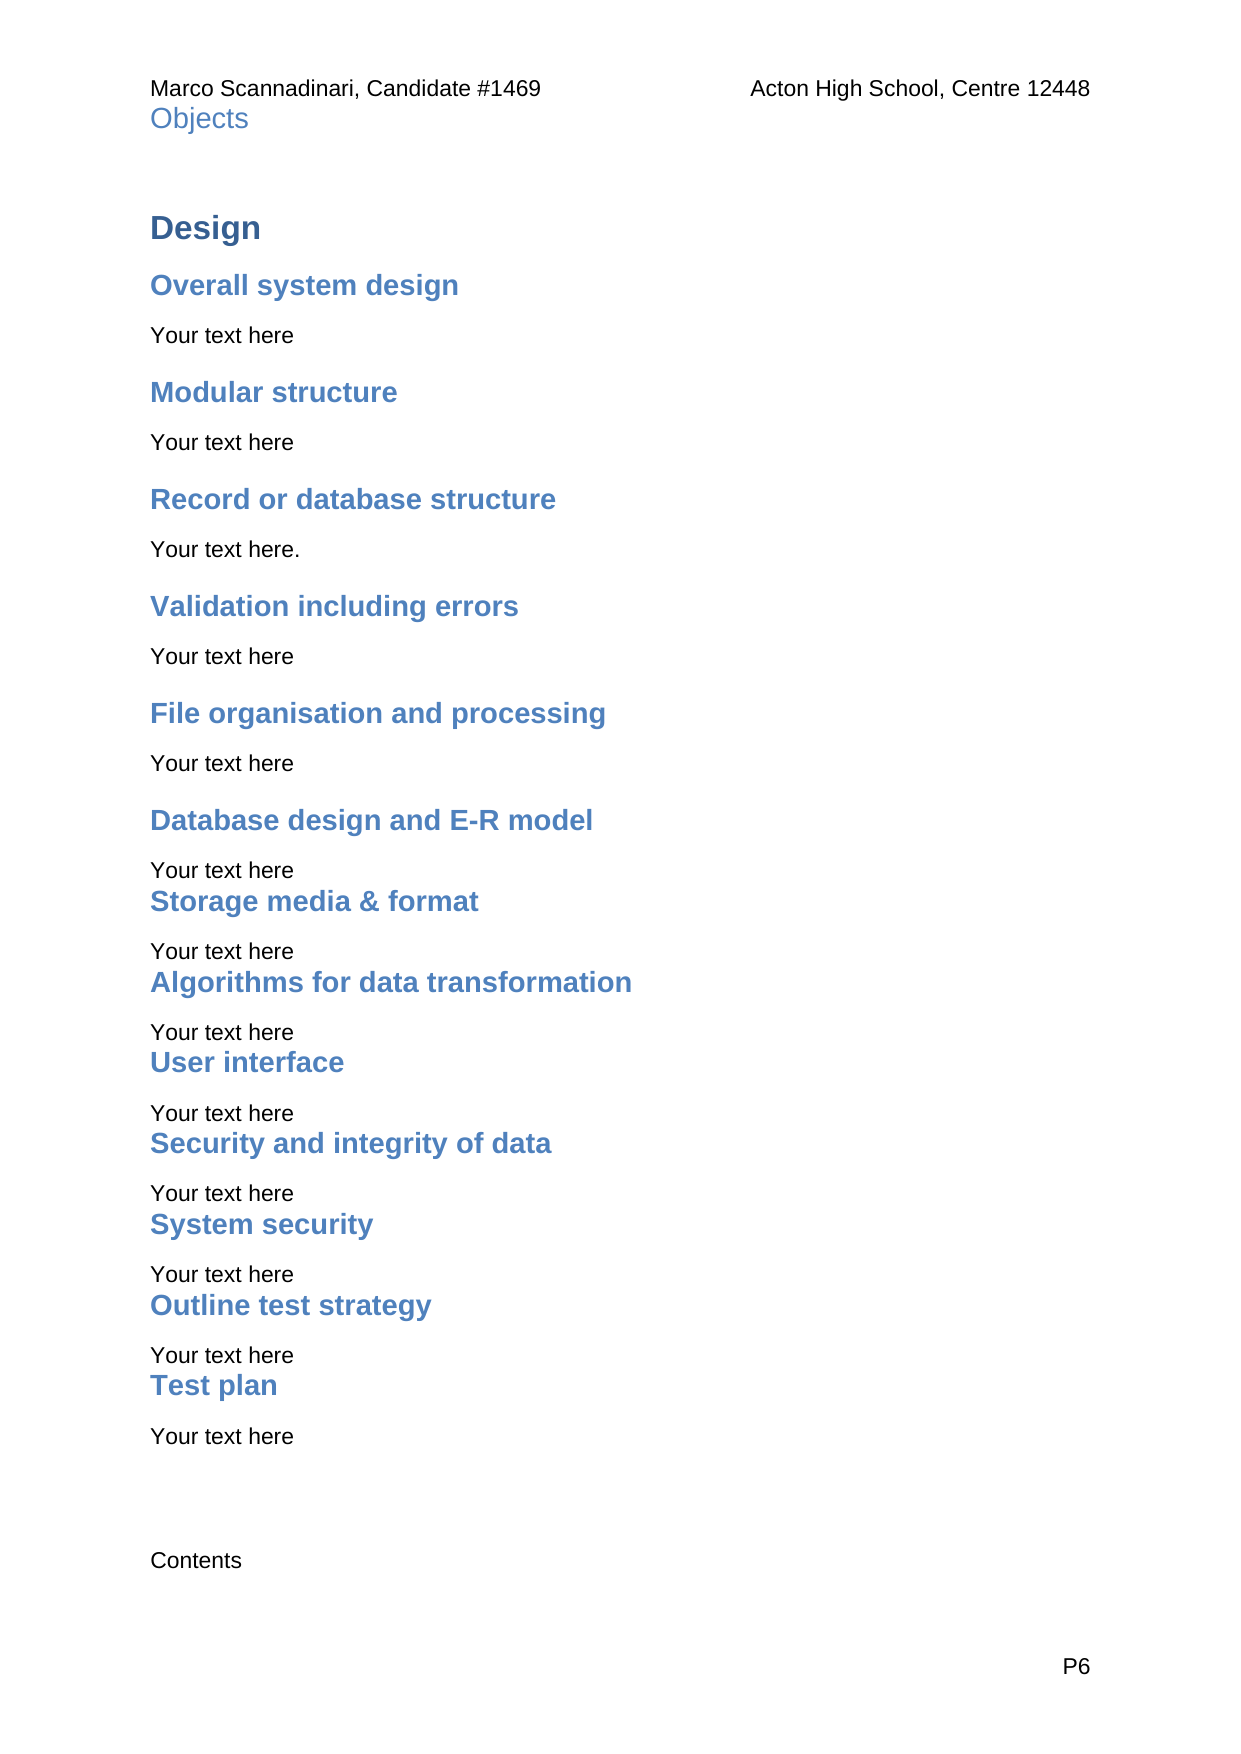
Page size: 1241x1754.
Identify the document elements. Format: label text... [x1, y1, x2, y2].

text Your text here. [150, 536, 1090, 563]
subtitle Objects [150, 101, 1090, 135]
text Your text here [150, 857, 1090, 884]
subtitle Test plan [150, 1368, 1090, 1402]
text Your text here [150, 1100, 1090, 1126]
text Your text here [150, 1261, 1090, 1287]
text Your text here [150, 322, 1090, 348]
subtitle System security [150, 1207, 1090, 1240]
text Your text here [150, 938, 1090, 964]
subtitle Security and integrity of data [150, 1126, 1090, 1159]
subtitle Modular structure [150, 375, 1090, 408]
subtitle Outline test strategy [150, 1287, 1090, 1321]
subtitle Validation including errors [150, 589, 1090, 622]
text Your text here [150, 643, 1090, 670]
subtitle Database design and E-R model [150, 803, 1090, 837]
subtitle Design [150, 208, 1090, 247]
text Your text here [150, 750, 1090, 777]
subtitle Algorithms for data transformation [150, 964, 1090, 998]
text Your text here [150, 1180, 1090, 1207]
subtitle User interface [150, 1045, 1090, 1079]
text Your text here [150, 1342, 1090, 1368]
subtitle Overall system design [150, 268, 1090, 301]
text Your text here [150, 429, 1090, 456]
subtitle File organisation and processing [150, 696, 1090, 729]
text Your text here [150, 1423, 1090, 1449]
subtitle Storage media & format [150, 884, 1090, 917]
subtitle Record or database structure [150, 482, 1090, 515]
text Your text here [150, 1019, 1090, 1045]
